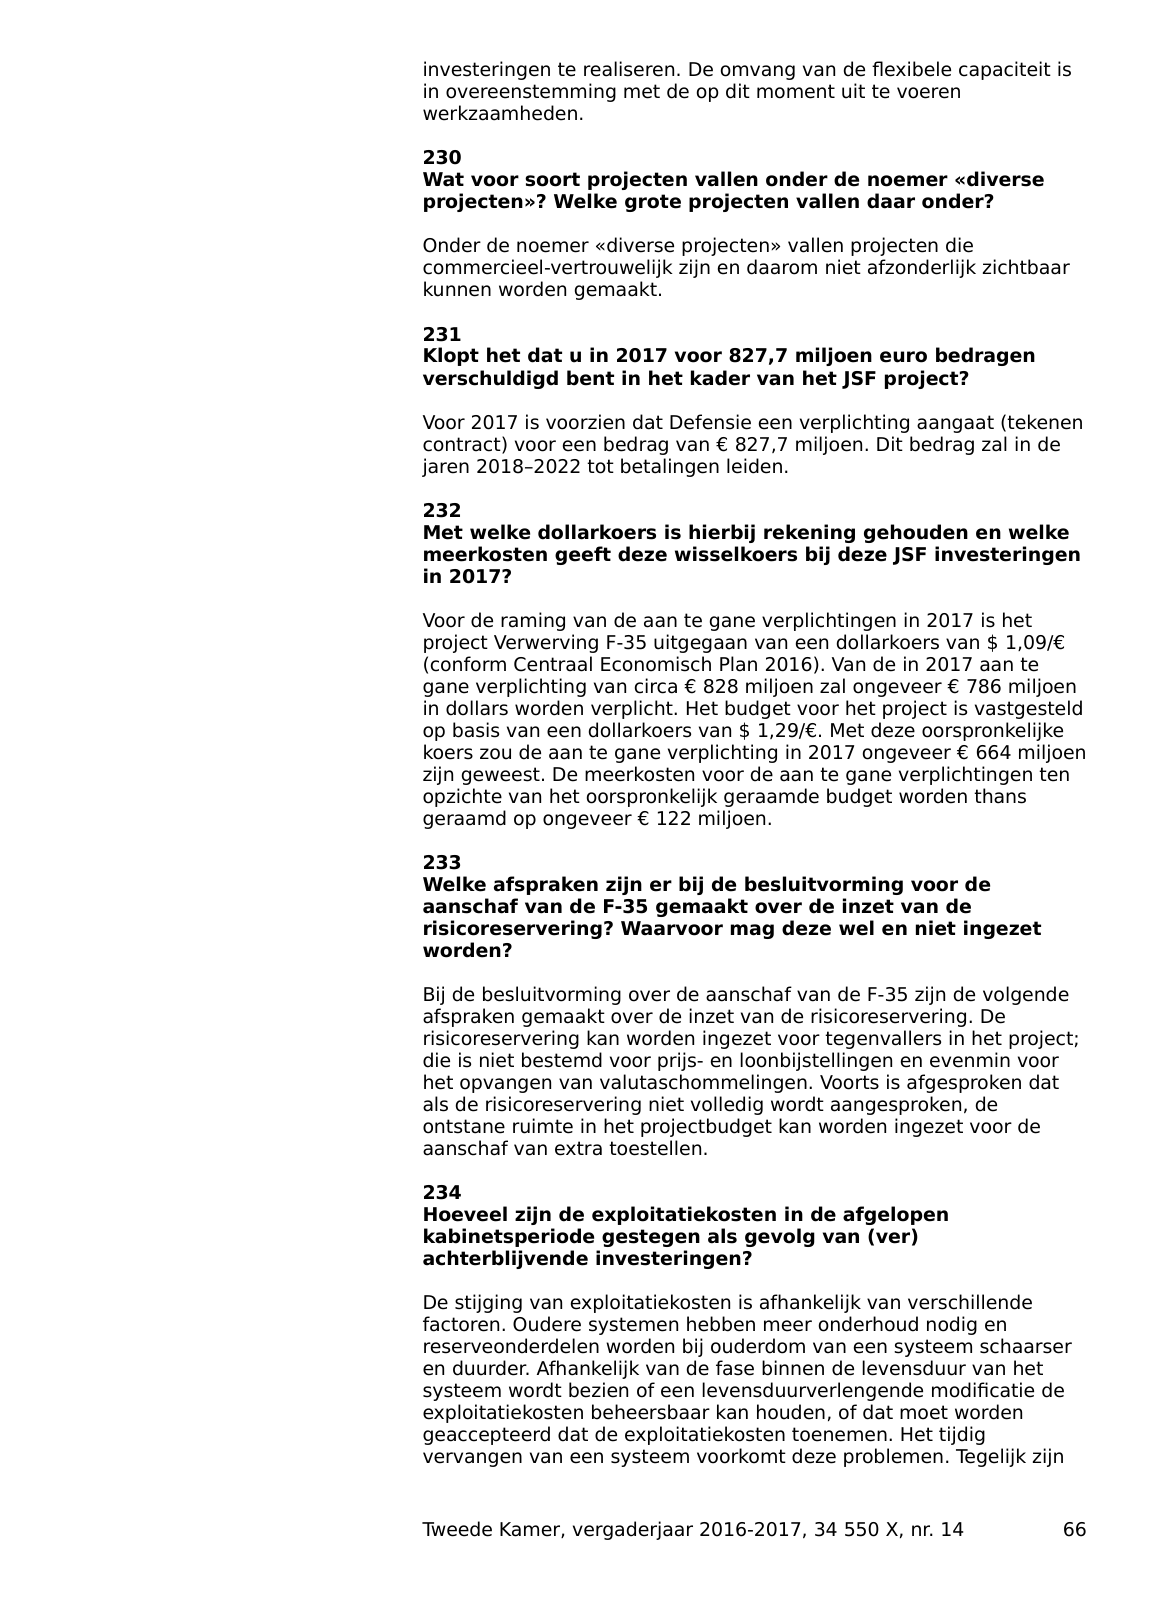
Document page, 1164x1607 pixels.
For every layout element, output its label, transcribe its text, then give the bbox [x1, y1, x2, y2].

text Voor 2017 is voorzien dat Defensie een verplichting aangaat (tekenen contract) voor een bedrag van € 827,7 miljoen. Dit bedrag zal in de jaren 2018–2022 tot betalingen leiden. [422, 412, 1087, 477]
text Bij de besluitvorming over de aanschaf van de F-35 zijn de volgende afspraken gemaakt over de inzet van de risicoreservering. De risicoreservering kan worden ingezet voor tegenvallers in het project; die is niet bestemd voor prijs- en loonbijstellingen en evenmin voor het opvangen van valutaschommelingen. Voorts is afgesproken dat als de risicoreservering niet volledig wordt aangesproken, de ontstane ruimte in het projectbudget kan worden ingezet voor de aanschaf van extra toestellen. [422, 984, 1087, 1160]
text 233 [422, 852, 1087, 874]
text Onder de noemer «diverse projecten» vallen projecten die commercieel-vertrouwelijk zijn en daarom niet afzonderlijk zichtbaar kunnen worden gemaakt. [422, 235, 1087, 301]
text De stijging van exploitatiekosten is afhankelijk van verschillende factoren. Oudere systemen hebben meer onderhoud nodig en reserveonderdelen worden bij ouderdom van een systeem schaarser en duurder. Afhankelijk van de fase binnen de levensduur van het systeem wordt bezien of een levensduurverlengende modificatie de exploitatiekosten beheersbaar kan houden, of dat moet worden geaccepteerd dat de exploitatiekosten toenemen. Het tijdig vervangen van een systeem voorkomt deze problemen. Tegelijk zijn [422, 1292, 1087, 1468]
text Welke afspraken zijn er bij de besluitvorming voor de aanschaf van de F-35 gemaakt over de inzet van de risicoreservering? Waarvoor mag deze wel en niet ingezet worden? [422, 874, 1087, 962]
text Met welke dollarkoers is hierbij rekening gehouden en welke meerkosten geeft deze wisselkoers bij deze JSF investeringen in 2017? [422, 522, 1087, 588]
text 234 [422, 1182, 1087, 1204]
text investeringen te realiseren. De omvang van de flexibele capaciteit is in overeenstemming met de op dit moment uit te voeren werkzaamheden. [422, 59, 1087, 125]
text Hoeveel zijn de exploitatiekosten in de afgelopen kabinetsperiode gestegen als gevolg van (ver) achterblijvende investeringen? [422, 1204, 1087, 1270]
text 230 [422, 147, 1087, 169]
text Klopt het dat u in 2017 voor 827,7 miljoen euro bedragen verschuldigd bent in het kader van het JSF project? [422, 345, 1087, 389]
text Voor de raming van de aan te gane verplichtingen in 2017 is het project Verwerving F-35 uitgegaan van een dollarkoers van $ 1,09/€ (conform Centraal Economisch Plan 2016). Van de in 2017 aan te gane verplichting van circa € 828 miljoen zal ongeveer € 786 miljoen in dollars worden verplicht. Het budget voor het project is vastgesteld op basis van een dollarkoers van $ 1,29/€. Met deze oorspronkelijke koers zou de aan te gane verplichting in 2017 ongeveer € 664 miljoen zijn geweest. De meerkosten voor de aan te gane verplichtingen ten opzichte van het oorspronkelijk geraamde budget worden thans geraamd op ongeveer € 122 miljoen. [422, 610, 1087, 829]
text Wat voor soort projecten vallen onder de noemer «diverse projecten»? Welke grote projecten vallen daar onder? [422, 169, 1087, 213]
text 231 [422, 323, 1087, 345]
text 232 [422, 500, 1087, 522]
